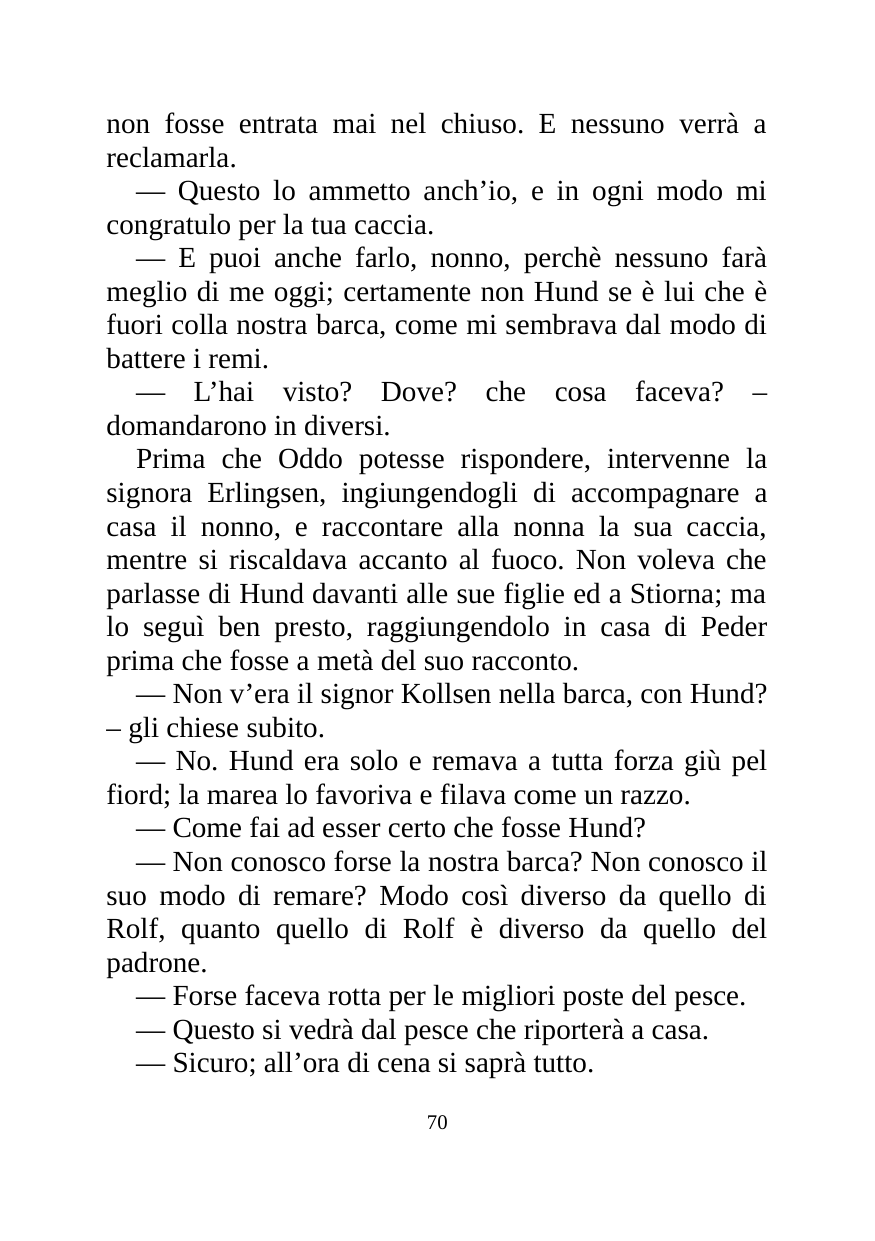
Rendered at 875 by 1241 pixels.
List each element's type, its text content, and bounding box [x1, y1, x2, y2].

text — Come fai ad esser certo che fosse Hund? [106, 811, 768, 844]
text Prima che Oddo potesse rispondere, intervenne la signora Erlingsen, ingiungendogli di accompagnare a casa il nonno, e raccontare alla nonna la sua caccia, mentre si riscaldava accanto al fuoco. Non voleva che parlasse di Hund davanti alle sue figlie ed a Stiorna; ma lo seguì ben presto, raggiungendolo in casa di Peder prima che fosse a metà del suo racconto. [106, 442, 768, 676]
text — Forse faceva rotta per le migliori poste del pesce. [106, 978, 768, 1012]
text — L’hai visto? Dove? che cosa faceva? – domandarono in diversi. [106, 374, 768, 442]
text — Questo lo ammetto anch’io, e in ogni modo mi congratulo per la tua caccia. [106, 173, 768, 240]
text — Questo si vedrà dal pesce che riporterà a casa. [106, 1012, 768, 1045]
text — No. Hund era solo e remava a tutta forza giù pel fiord; la marea lo favoriva e filava come un razzo. [106, 743, 768, 811]
text non fosse entrata mai nel chiuso. E nessuno verrà a reclamarla. [106, 106, 768, 173]
text — Non conosco forse la nostra barca? Non conosco il suo modo di remare? Modo così diverso da quello di Rolf, quanto quello di Rolf è diverso da quello del padrone. [106, 844, 768, 978]
text — Non v’era il signor Kollsen nella barca, con Hund? – gli chiese subito. [106, 676, 768, 743]
text — Sicuro; all’ora di cena si saprà tutto. [106, 1045, 768, 1079]
text — E puoi anche farlo, nonno, perchè nessuno farà meglio di me oggi; certamente non Hund se è lui che è fuori colla nostra barca, come mi sembrava dal modo di battere i remi. [106, 240, 768, 374]
